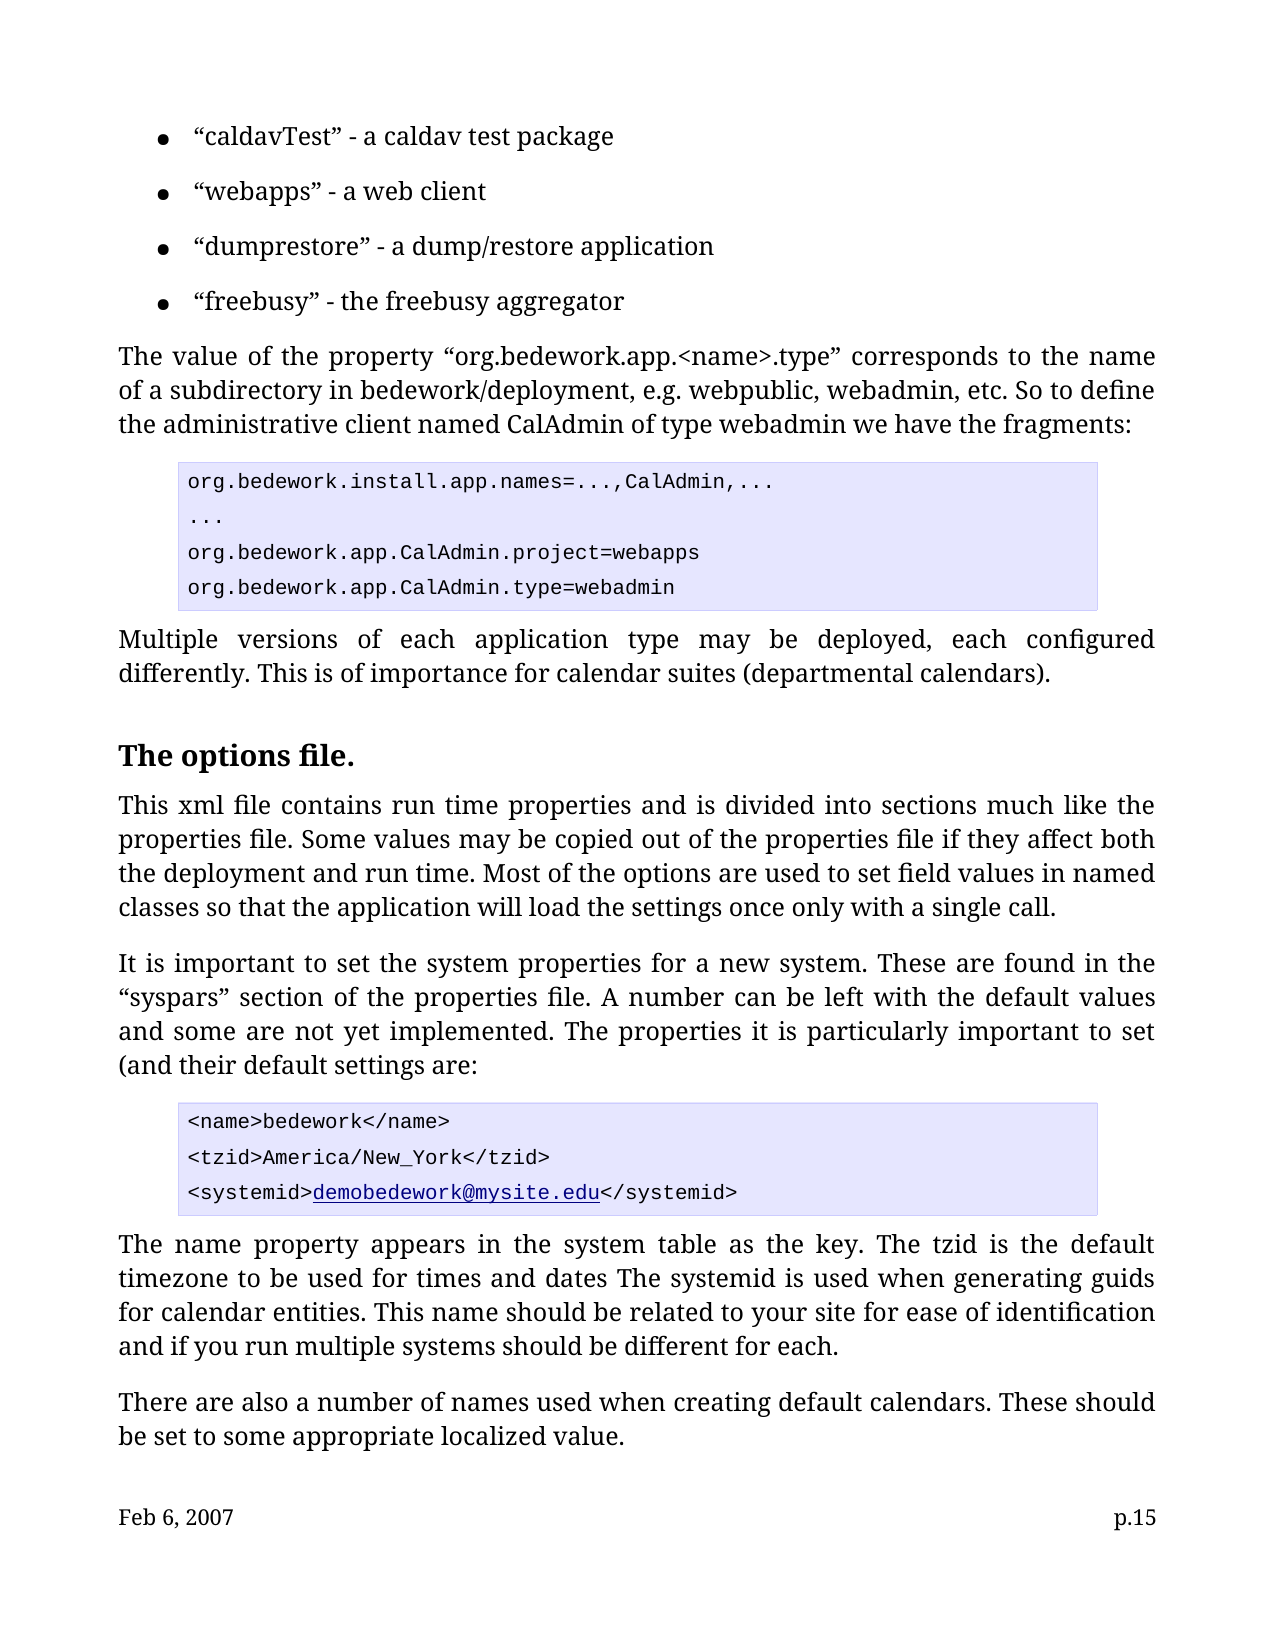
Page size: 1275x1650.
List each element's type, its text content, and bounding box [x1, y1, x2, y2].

text The name property appears in the system table as the key. The tzid is the default timezone to be used for times and dates The systemid is used when generating guids for calendar entities. This name should be related to your site for ease of identification and if you run multiple systems should be different for each. [118, 1227, 1157, 1363]
text There are also a number of names used when creating default calendars. These should be set to some appropriate localized value. [118, 1384, 1157, 1452]
text org.bedework.app.CalAdmin.type=webadmin [179, 568, 1097, 610]
text <systemid>demobedework@mysite.edu</systemid> [179, 1173, 1097, 1215]
text <name>bedework</name> [179, 1104, 1097, 1135]
text <tzid>America/New_York</tzid> [179, 1138, 1097, 1171]
text It is important to set the system properties for a new system. These are found in the “syspars” section of the properties file. A number can be left with the default values and some are not yet implemented. The properties it is particularly important to set (and their default settings are: [118, 945, 1157, 1081]
subtitle The options file. [118, 736, 1157, 775]
text This xml file contains run time properties and is divided into sections much like the properties file. Some values may be copied out of the properties file if they affect both the deployment and run time. Most of the options are used to set field values in named classes so that the application will load the settings once only with a single call. [118, 788, 1157, 924]
list “caldavTest” - a caldav test package [156, 118, 1157, 152]
text org.bedework.install.app.names=...,CalAdmin,... [179, 463, 1097, 494]
text org.bedework.app.CalAdmin.project=webapps [179, 533, 1097, 565]
text Multiple versions of each application type may be deployed, each configured differently. This is of importance for calendar suites (departmental calendars). [118, 622, 1157, 690]
list “freebusy” - the freebusy aggregator [156, 283, 1157, 317]
text The value of the property “org.bedework.app.<name>.type” corresponds to the name of a subdirectory in bedework/deployment, e.g. webpublic, webadmin, etc. So to define the administrative client named CalAdmin of type webadmin we have the fragments: [118, 338, 1157, 441]
list “dumprestore” - a dump/restore application [156, 228, 1157, 262]
text ... [179, 497, 1097, 530]
list “webapps” - a web client [156, 173, 1157, 207]
